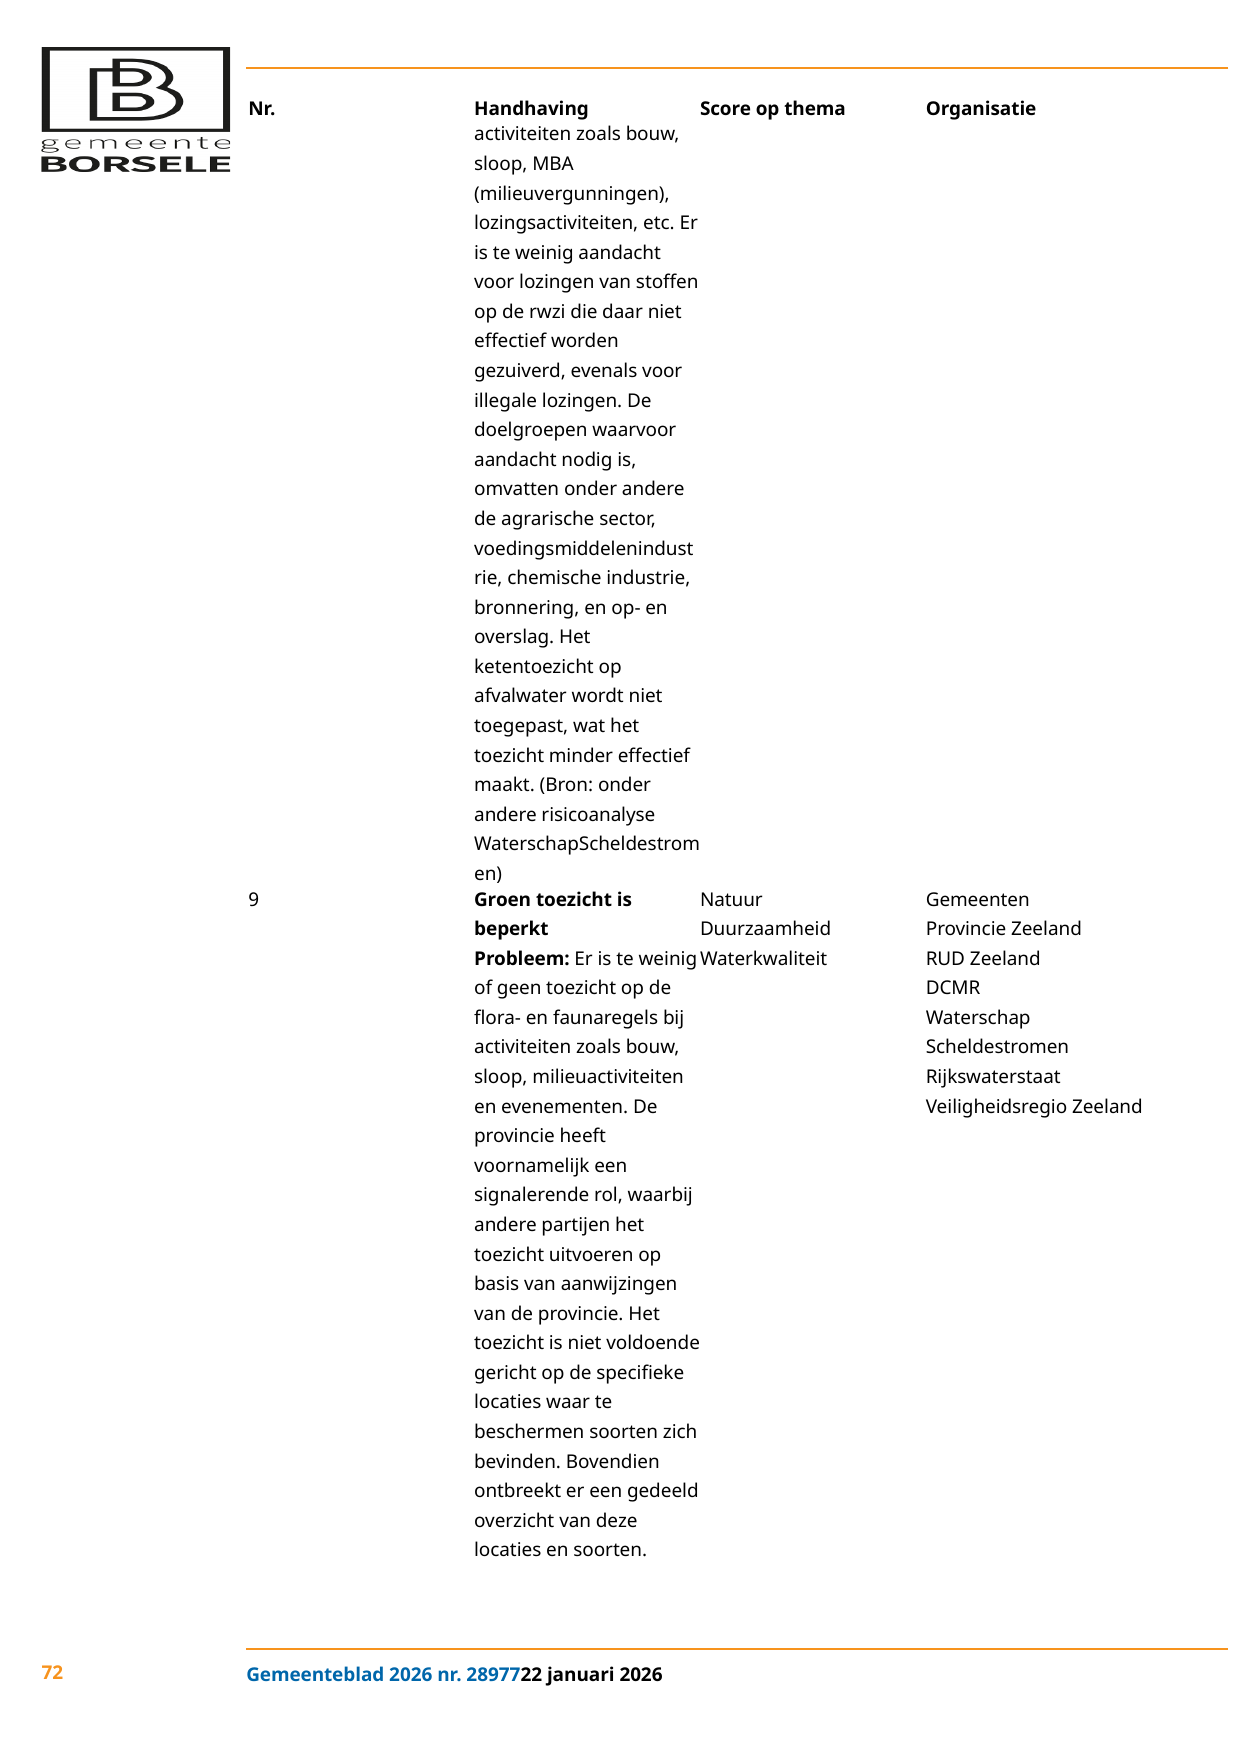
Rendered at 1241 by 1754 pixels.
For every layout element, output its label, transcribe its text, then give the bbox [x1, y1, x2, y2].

table_cell Natuur Duurzaamheid Waterkwaliteit [700, 886, 926, 1592]
table_header Handhaving [474, 95, 700, 121]
table_header Score op thema [700, 95, 926, 121]
table_header Organisatie [926, 95, 1152, 121]
table_cell 9 [248, 886, 474, 1592]
table_cell [926, 121, 1152, 886]
table_cell [248, 121, 474, 886]
table_cell Gemeenten Provincie Zeeland RUD Zeeland DCMR Waterschap Scheldestromen Rijkswaterstaat Veiligheidsregio Zeeland [926, 886, 1152, 1592]
table_header Nr. [248, 95, 474, 121]
picture [41, 47, 231, 172]
table_cell Groen toezicht is beperkt Probleem: Er is te weinig of geen toezicht op de flora- en faunaregels bij activiteiten zoals bouw, sloop, milieuactiviteiten en evenementen. De provincie heeft voornamelijk een signalerende rol, waarbij andere partijen het toezicht uitvoeren op basis van aanwijzingen van de provincie. Het toezicht is niet voldoende gericht op de specifieke locaties waar te beschermen soorten zich bevinden. Bovendien ontbreekt er een gedeeld overzicht van deze locaties en soorten. [474, 886, 700, 1592]
table_cell activiteiten zoals bouw, sloop, MBA (milieuvergunningen), lozingsactiviteiten, etc. Er is te weinig aandacht voor lozingen van stoffen op de rwzi die daar niet effectief worden gezuiverd, evenals voor illegale lozingen. De doelgroepen waarvoor aandacht nodig is, omvatten onder andere de agrarische sector, voedingsmiddelenindustrie, chemische industrie, bronnering, en op- en overslag. Het ketentoezicht op afvalwater wordt niet toegepast, wat het toezicht minder effectief maakt. (Bron: onder andere risicoanalyse WaterschapScheldestromen) [474, 121, 700, 886]
table_cell [700, 121, 926, 886]
